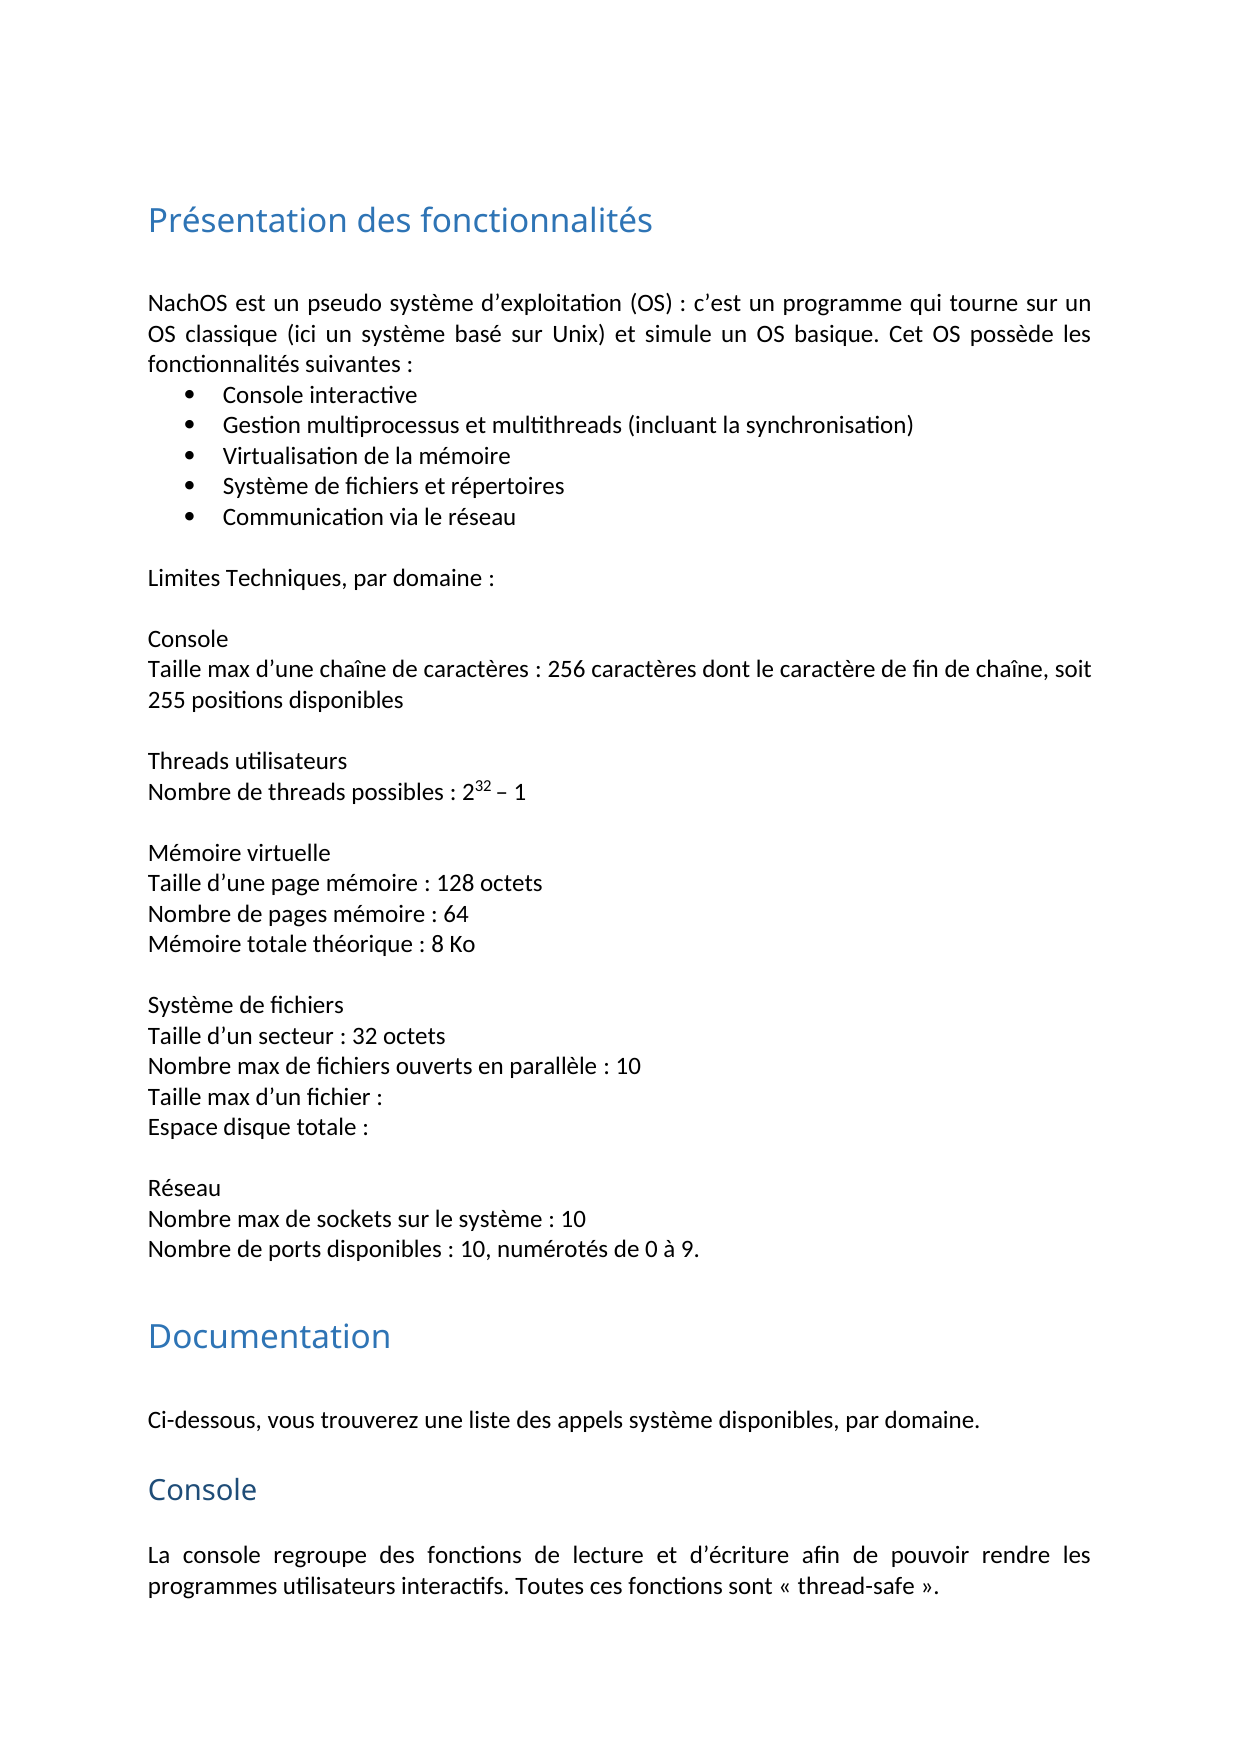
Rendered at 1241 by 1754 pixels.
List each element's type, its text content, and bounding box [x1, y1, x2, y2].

text Mémoire totale théorique : 8 Ko [148, 928, 1093, 959]
text Réseau [148, 1172, 1093, 1203]
text Nombre de threads possibles : 232 – 1 [148, 776, 1093, 806]
text Système de fichiers [148, 989, 1093, 1020]
list Communication via le réseau [185, 501, 1093, 532]
text Nombre de ports disponibles : 10, numérotés de 0 à 9. [148, 1233, 1093, 1264]
text Taille max d’un fichier : [148, 1081, 1093, 1111]
text Taille d’un secteur : 32 octets [148, 1020, 1093, 1050]
text Taille max d’une chaîne de caractères : 256 caractères dont le caractère de fin de chaîne, soit 255 positions disponibles [148, 654, 1093, 715]
list Console interactive [185, 379, 1093, 409]
text La console regroupe des fonctions de lecture et d’écriture afin de pouvoir rendre les programmes utilisateurs interactifs. Toutes ces fonctions sont « thread-safe ». [148, 1539, 1093, 1601]
text Espace disque totale : [148, 1111, 1093, 1142]
subtitle Documentation [148, 1313, 1093, 1358]
subtitle Présentation des fonctionnalités [148, 197, 1093, 242]
text Threads utilisateurs [148, 745, 1093, 776]
list Système de fichiers et répertoires [185, 471, 1093, 501]
text NachOS est un pseudo système d’exploitation (OS) : c’est un programme qui tourne sur un OS classique (ici un système basé sur Unix) et simule un OS basique. Cet OS possède les fonctionnalités suivantes : [148, 287, 1093, 379]
text Nombre de pages mémoire : 64 [148, 898, 1093, 928]
list Virtualisation de la mémoire [185, 440, 1093, 471]
text Taille d’une page mémoire : 128 octets [148, 867, 1093, 898]
text Limites Techniques, par domaine : [148, 562, 1093, 593]
subtitle Console [148, 1469, 1093, 1509]
text Console [148, 623, 1093, 654]
text Nombre max de sockets sur le système : 10 [148, 1203, 1093, 1233]
text Ci-dessous, vous trouverez une liste des appels système disponibles, par domaine. [148, 1404, 1093, 1434]
list Gestion multiprocessus et multithreads (incluant la synchronisation) [185, 409, 1093, 440]
text Mémoire virtuelle [148, 837, 1093, 867]
text Nombre max de fichiers ouverts en parallèle : 10 [148, 1050, 1093, 1081]
